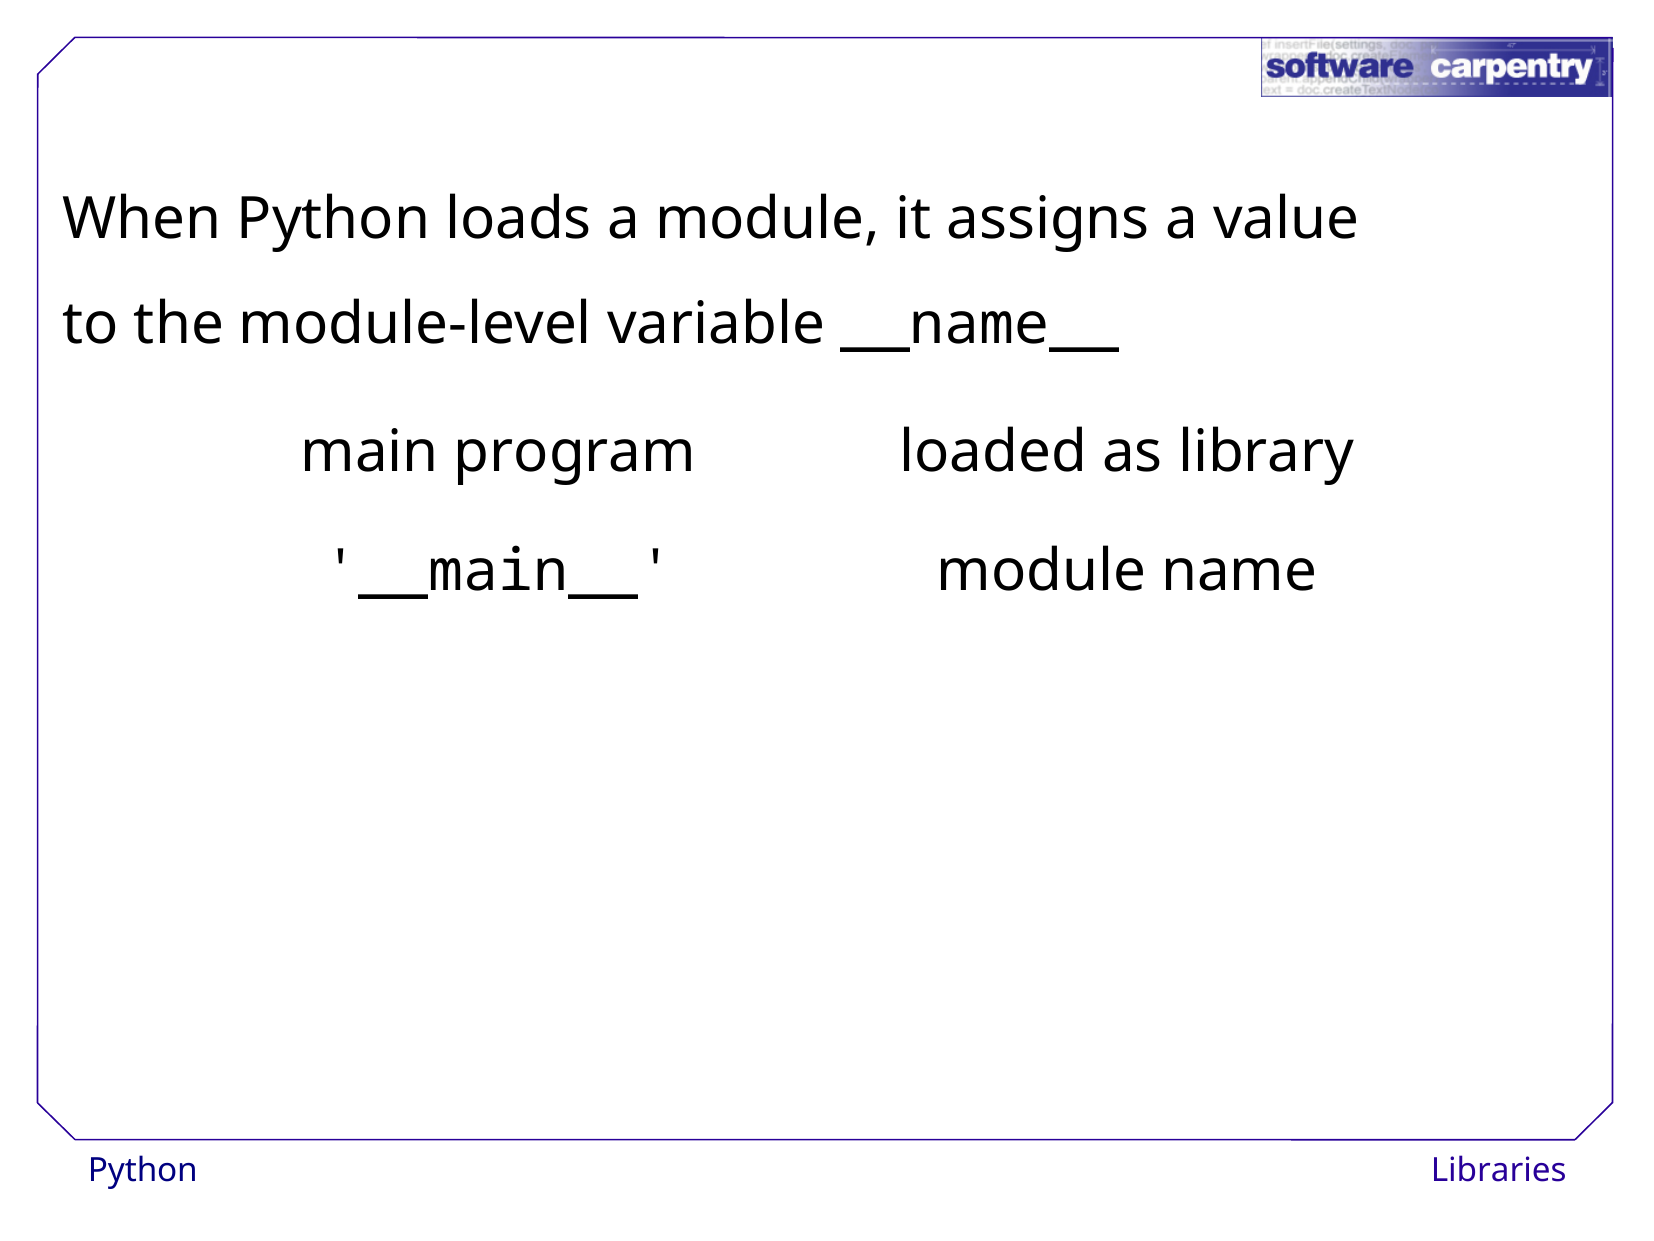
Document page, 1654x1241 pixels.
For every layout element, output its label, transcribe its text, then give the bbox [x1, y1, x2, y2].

table_header main program [184, 412, 813, 530]
picture [1261, 39, 1613, 97]
text_box When Python loads a module, it assigns a value to the module-level variable __name__ [47, 137, 1525, 364]
table_cell module name [813, 530, 1441, 648]
table_header loaded as library [813, 412, 1441, 530]
table_cell '__main__' [184, 530, 813, 648]
